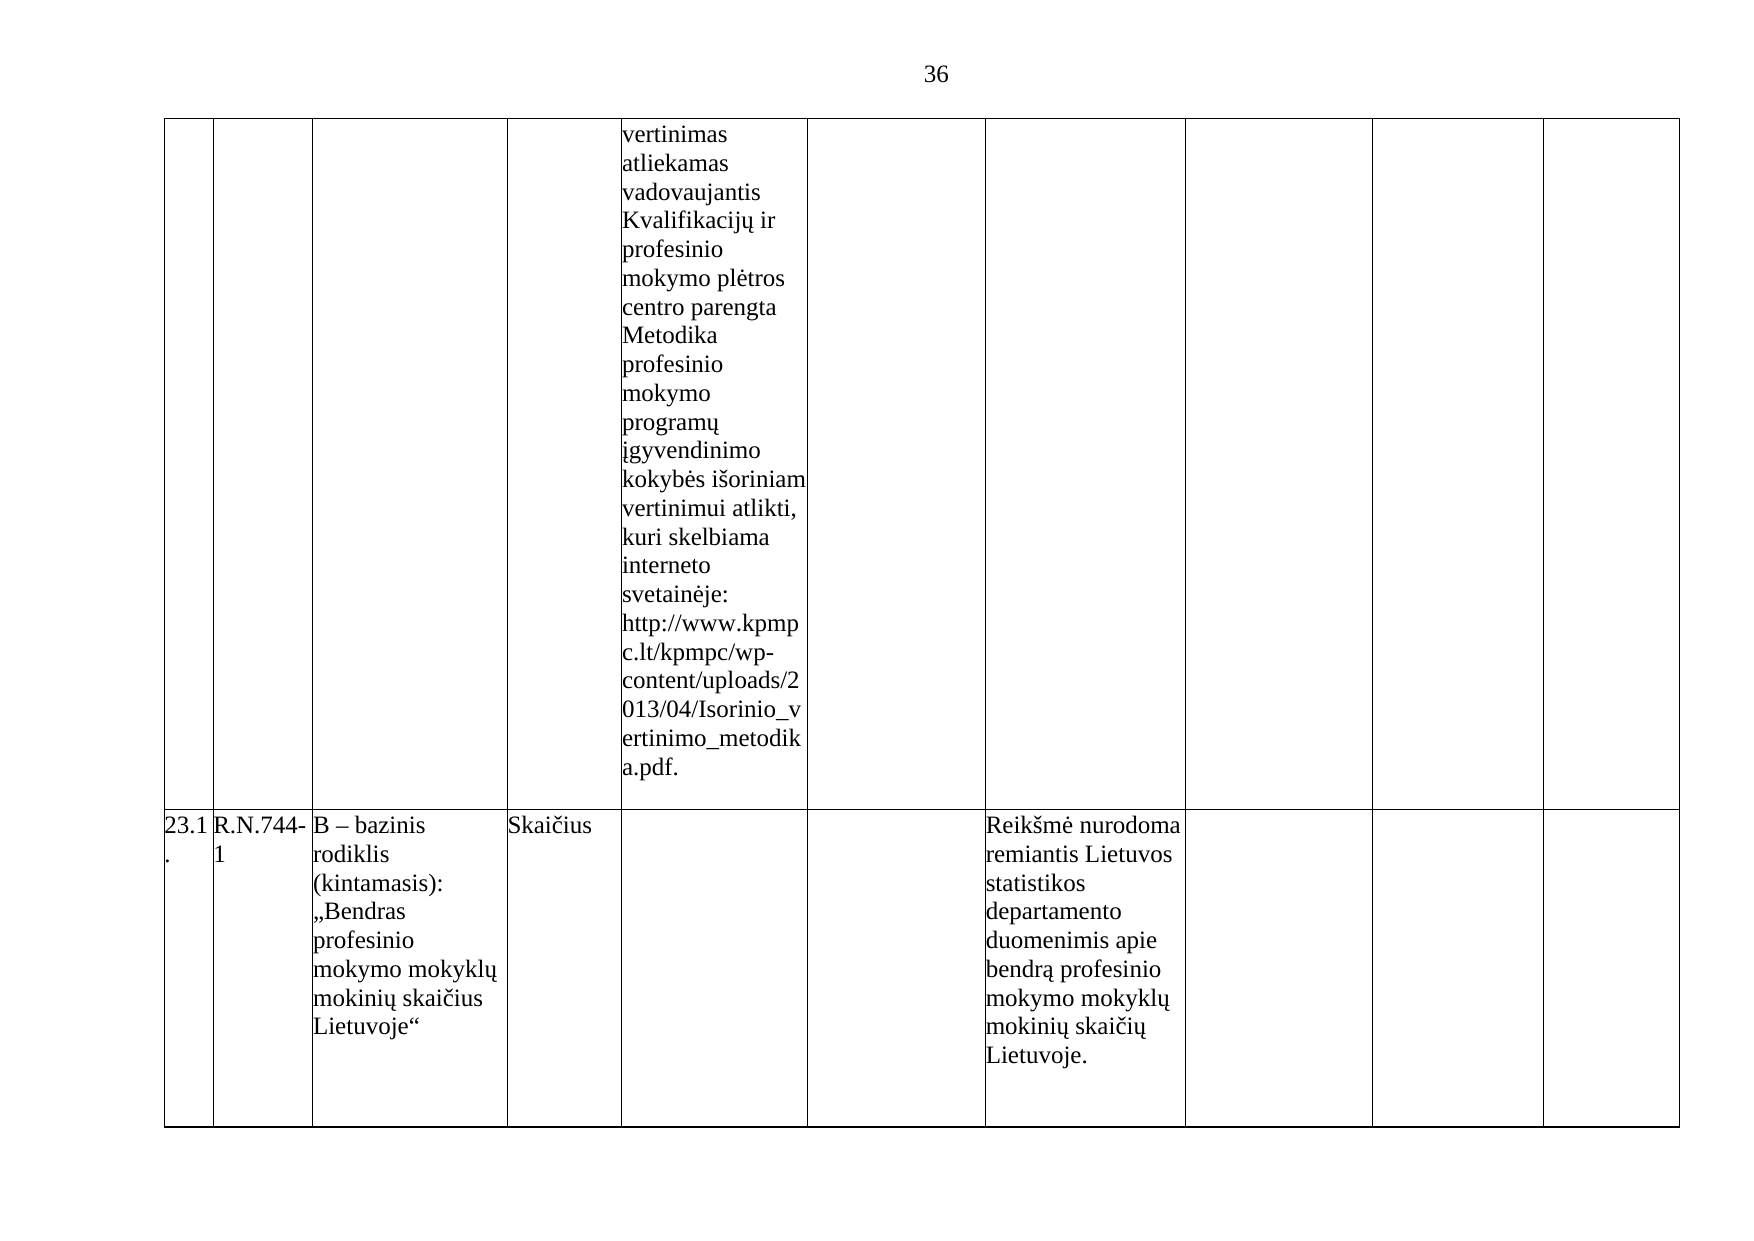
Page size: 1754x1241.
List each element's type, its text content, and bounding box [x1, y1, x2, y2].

table_cell [165, 119, 213, 809]
table_cell [622, 810, 807, 1126]
table_cell [1544, 810, 1679, 1126]
table_cell [1373, 119, 1543, 809]
table_cell Reikšmė nurodoma remiantis Lietuvos statistikos departamento duomenimis apie bendrą profesinio mokymo mokyklų mokinių skaičių Lietuvoje. [986, 810, 1185, 1126]
table_cell R.N.744-1 [214, 810, 312, 1126]
table_cell [313, 119, 507, 809]
table_cell vertinimas atliekamas vadovaujantis Kvalifikacijų ir profesinio mokymo plėtros centro parengta Metodika profesinio mokymo programų įgyvendinimo kokybės išoriniam vertinimui atlikti, kuri skelbiama interneto svetainėje: http://www.kpmpc.lt/kpmpc/wp-content/uploads/2013/04/Isorinio_vertinimo_metodika.pdf. [622, 119, 807, 809]
table_cell [1186, 119, 1372, 809]
table_cell [1373, 810, 1543, 1126]
table_cell [1186, 810, 1372, 1126]
table_cell [986, 119, 1185, 809]
table_cell [1544, 119, 1679, 809]
table_cell [808, 119, 985, 809]
table_cell [214, 119, 312, 809]
table_cell B – bazinis rodiklis (kintamasis): „Bendras profesinio mokymo mokyklų mokinių skaičius Lietuvoje“ [313, 810, 507, 1126]
table_cell [508, 119, 621, 809]
table_cell Skaičius [508, 810, 621, 1126]
table_cell [808, 810, 985, 1126]
table_cell 23.1. [165, 810, 213, 1126]
